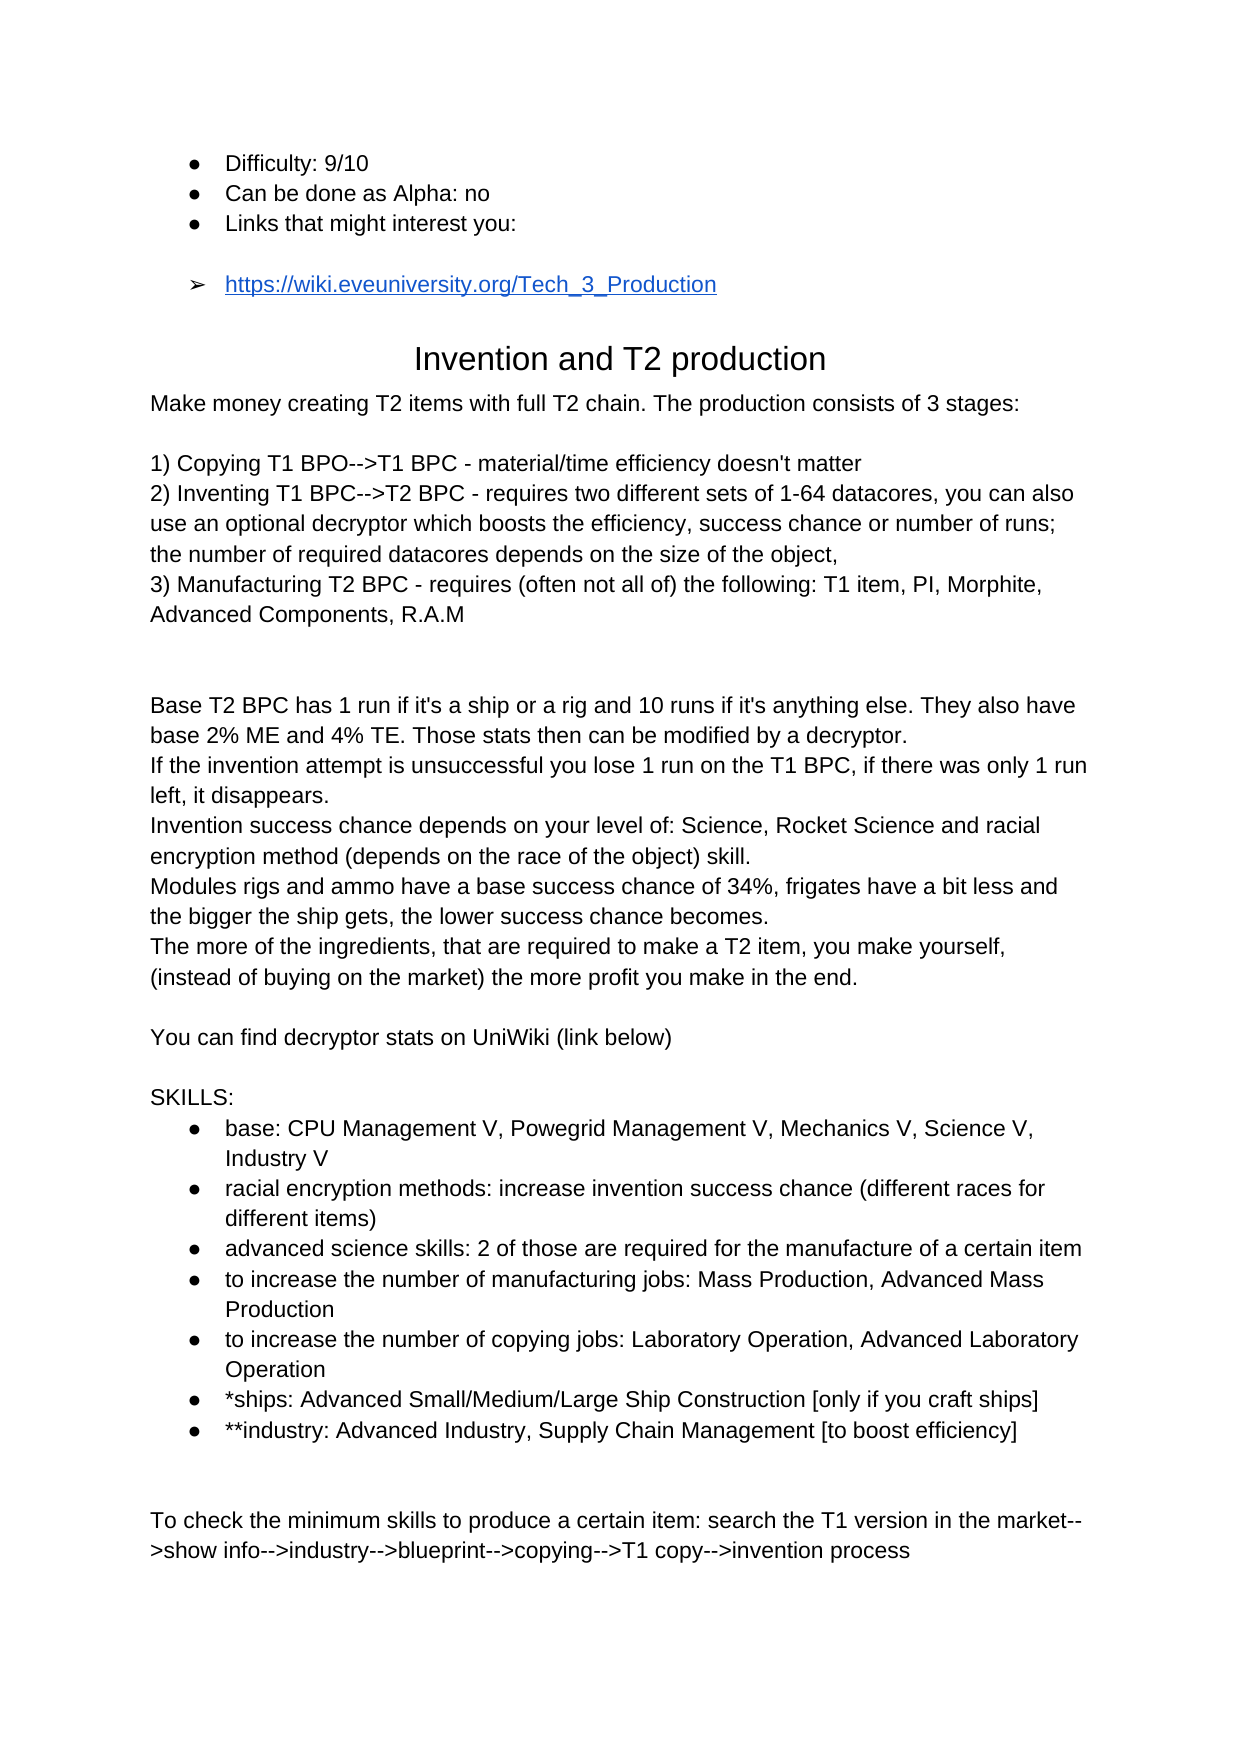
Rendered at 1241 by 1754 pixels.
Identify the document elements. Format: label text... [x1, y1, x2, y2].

text 1) Copying T1 BPO-->T1 BPC - material/time efficiency doesn't matter [150, 450, 1090, 476]
list to increase the number of manufacturing jobs: Mass Production, Advanced Mass Production [187, 1266, 1090, 1322]
text You can find decryptor stats on UniWiki (link below) [150, 1024, 1090, 1050]
text Invention success chance depends on your level of: Science, Rocket Science and racial encryption method (depends on the race of the object) skill. [150, 812, 1090, 869]
text Modules rigs and ammo have a base success chance of 34%, frigates have a bit less and the bigger the ship gets, the lower success chance becomes. [150, 873, 1090, 929]
text Make money creating T2 items with full T2 chain. The production consists of 3 stages: [150, 389, 1090, 416]
list advanced science skills: 2 of those are required for the manufacture of a certain item [187, 1235, 1090, 1262]
list https://wiki.eveuniversity.org/Tech_3_Production [187, 271, 1090, 297]
text If the invention attempt is unsuccessful you lose 1 run on the T1 BPC, if there was only 1 run left, it disappears. [150, 752, 1090, 808]
subtitle Invention and T2 production [150, 338, 1090, 377]
list Links that might interest you: [187, 210, 1090, 237]
text SKILLS: [150, 1084, 1090, 1111]
list **industry: Advanced Industry, Supply Chain Management [to boost efficiency] [187, 1417, 1090, 1443]
list *ships: Advanced Small/Medium/Large Ship Construction [only if you craft ships] [187, 1386, 1090, 1413]
list to increase the number of copying jobs: Laboratory Operation, Advanced Laboratory Operation [187, 1326, 1090, 1382]
text Base T2 BPC has 1 run if it's a ship or a rig and 10 runs if it's anything else. They also have base 2% ME and 4% TE. Those stats then can be modified by a decryptor. [150, 692, 1090, 748]
list base: CPU Management V, Powegrid Management V, Mechanics V, Science V, Industry V [187, 1114, 1090, 1171]
list Difficulty: 9/10 [187, 150, 1090, 176]
text To check the minimum skills to produce a certain item: search the T1 version in the market-->show info-->industry-->blueprint-->copying-->T1 copy-->invention process [150, 1507, 1090, 1564]
text 3) Manufacturing T2 BPC - requires (often not all of) the following: T1 item, PI, Morphite, Advanced Components, R.A.M [150, 571, 1090, 627]
text The more of the ingredients, that are required to make a T2 item, you make yourself, (instead of buying on the market) the more profit you make in the end. [150, 933, 1090, 990]
list Can be done as Alpha: no [187, 180, 1090, 207]
text 2) Inventing T1 BPC-->T2 BPC - requires two different sets of 1-64 datacores, you can also use an optional decryptor which boosts the efficiency, success chance or number of runs; the number of required datacores depends on the size of the object, [150, 480, 1090, 567]
list racial encryption methods: increase invention success chance (different races for different items) [187, 1175, 1090, 1231]
